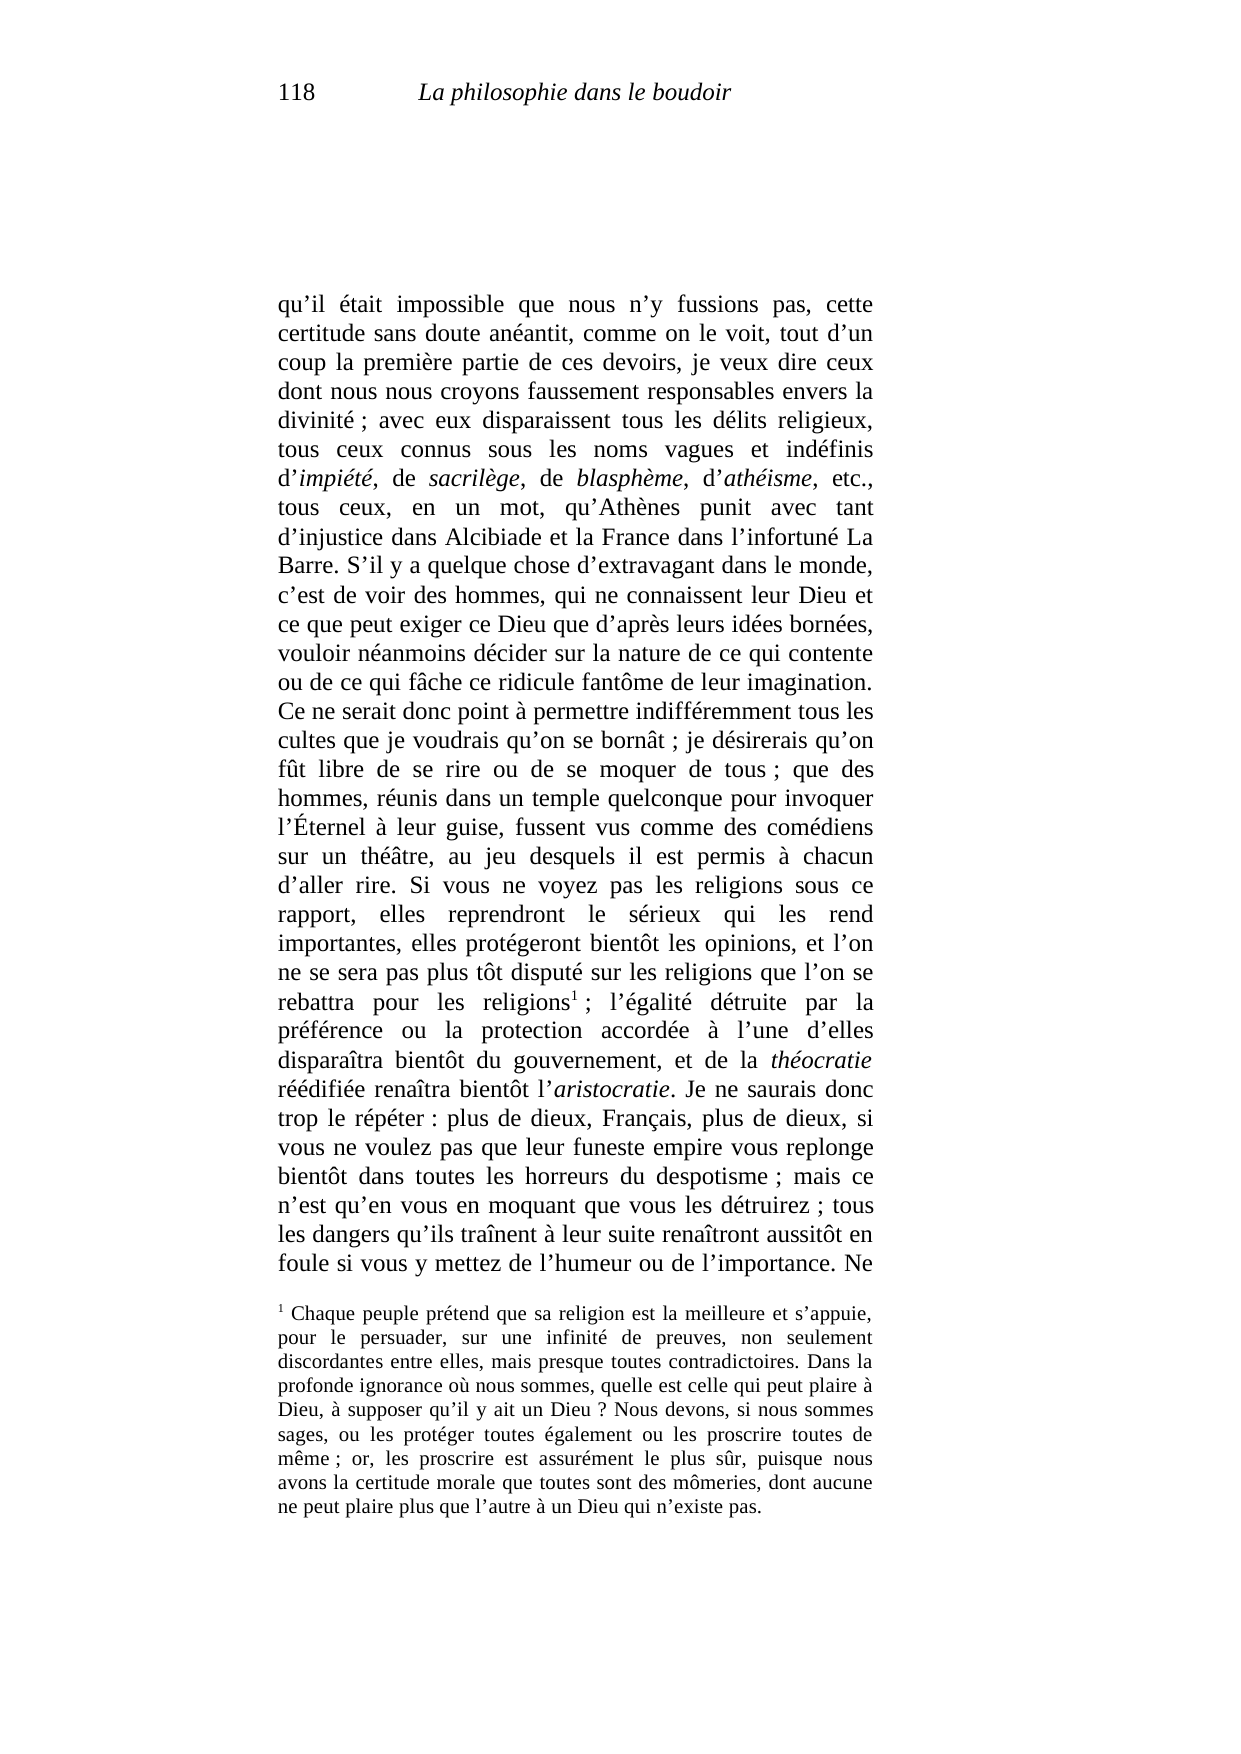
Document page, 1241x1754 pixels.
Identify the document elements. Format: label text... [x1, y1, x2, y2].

text Chaque peuple prétend que sa religion est la meilleure et s’appuie, pour le persuader, sur une infinité de preuves, non seulement discordantes entre elles, mais presque toutes contradictoires. Dans la profonde ignorance où nous sommes, quelle est celle qui peut plaire à Dieu, à supposer qu’il y ait un Dieu ? Nous devons, si nous sommes sages, ou les protéger toutes également ou les proscrire toutes de même ; or, les proscrire est assurément le plus sûr, puisque nous avons la certitude morale que toutes sont des mômeries, dont aucune ne peut plaire plus que l’autre à un Dieu qui n’existe pas. [278, 1301, 874, 1518]
text qu’il était impossible que nous n’y fussions pas, cette certitude sans doute anéantit, comme on le voit, tout d’un coup la première partie de ces devoirs, je veux dire ceux dont nous nous croyons faussement responsables envers la divinité ; avec eux disparaissent tous les délits religieux, tous ceux connus sous les noms vagues et indéfinis d’impiété, de sacrilège, de blasphème, d’athéisme, etc., tous ceux, en un mot, qu’Athènes punit avec tant d’injustice dans Alcibiade et la France dans l’infortuné La Barre. S’il y a quelque chose d’extravagant dans le monde, c’est de voir des hommes, qui ne connaissent leur Dieu et ce que peut exiger ce Dieu que d’après leurs idées bornées, vouloir néanmoins décider sur la nature de ce qui contente ou de ce qui fâche ce ridicule fantôme de leur imagination. Ce ne serait donc point à permettre indifféremment tous les cultes que je voudrais qu’on se bornât ; je désirerais qu’on fût libre de se rire ou de se moquer de tous ; que des hommes, réunis dans un temple quelconque pour invoquer l’Éternel à leur guise, fussent vus comme des comédiens sur un théâtre, au jeu desquels il est permis à chacun d’aller rire. Si vous ne voyez pas les religions sous ce rapport, elles reprendront le sérieux qui les rend importantes, elles protégeront bientôt les opinions, et l’on ne se sera pas plus tôt disputé sur les religions que l’on se rebattra pour les religions ; l’égalité détruite par la préférence ou la protection accordée à l’une d’elles disparaîtra bientôt du gouvernement, et de la théocratie réédifiée renaîtra bientôt l’aristocratie. Je ne saurais donc trop le répéter : plus de dieux, Français, plus de dieux, si vous ne voulez pas que leur funeste empire vous replonge bientôt dans toutes les horreurs du despotisme ; mais ce n’est qu’en vous en moquant que vous les détruirez ; tous les dangers qu’ils traînent à leur suite renaîtront aussitôt en foule si vous y mettez de l’humeur ou de l’importance. Ne [278, 289, 874, 1277]
